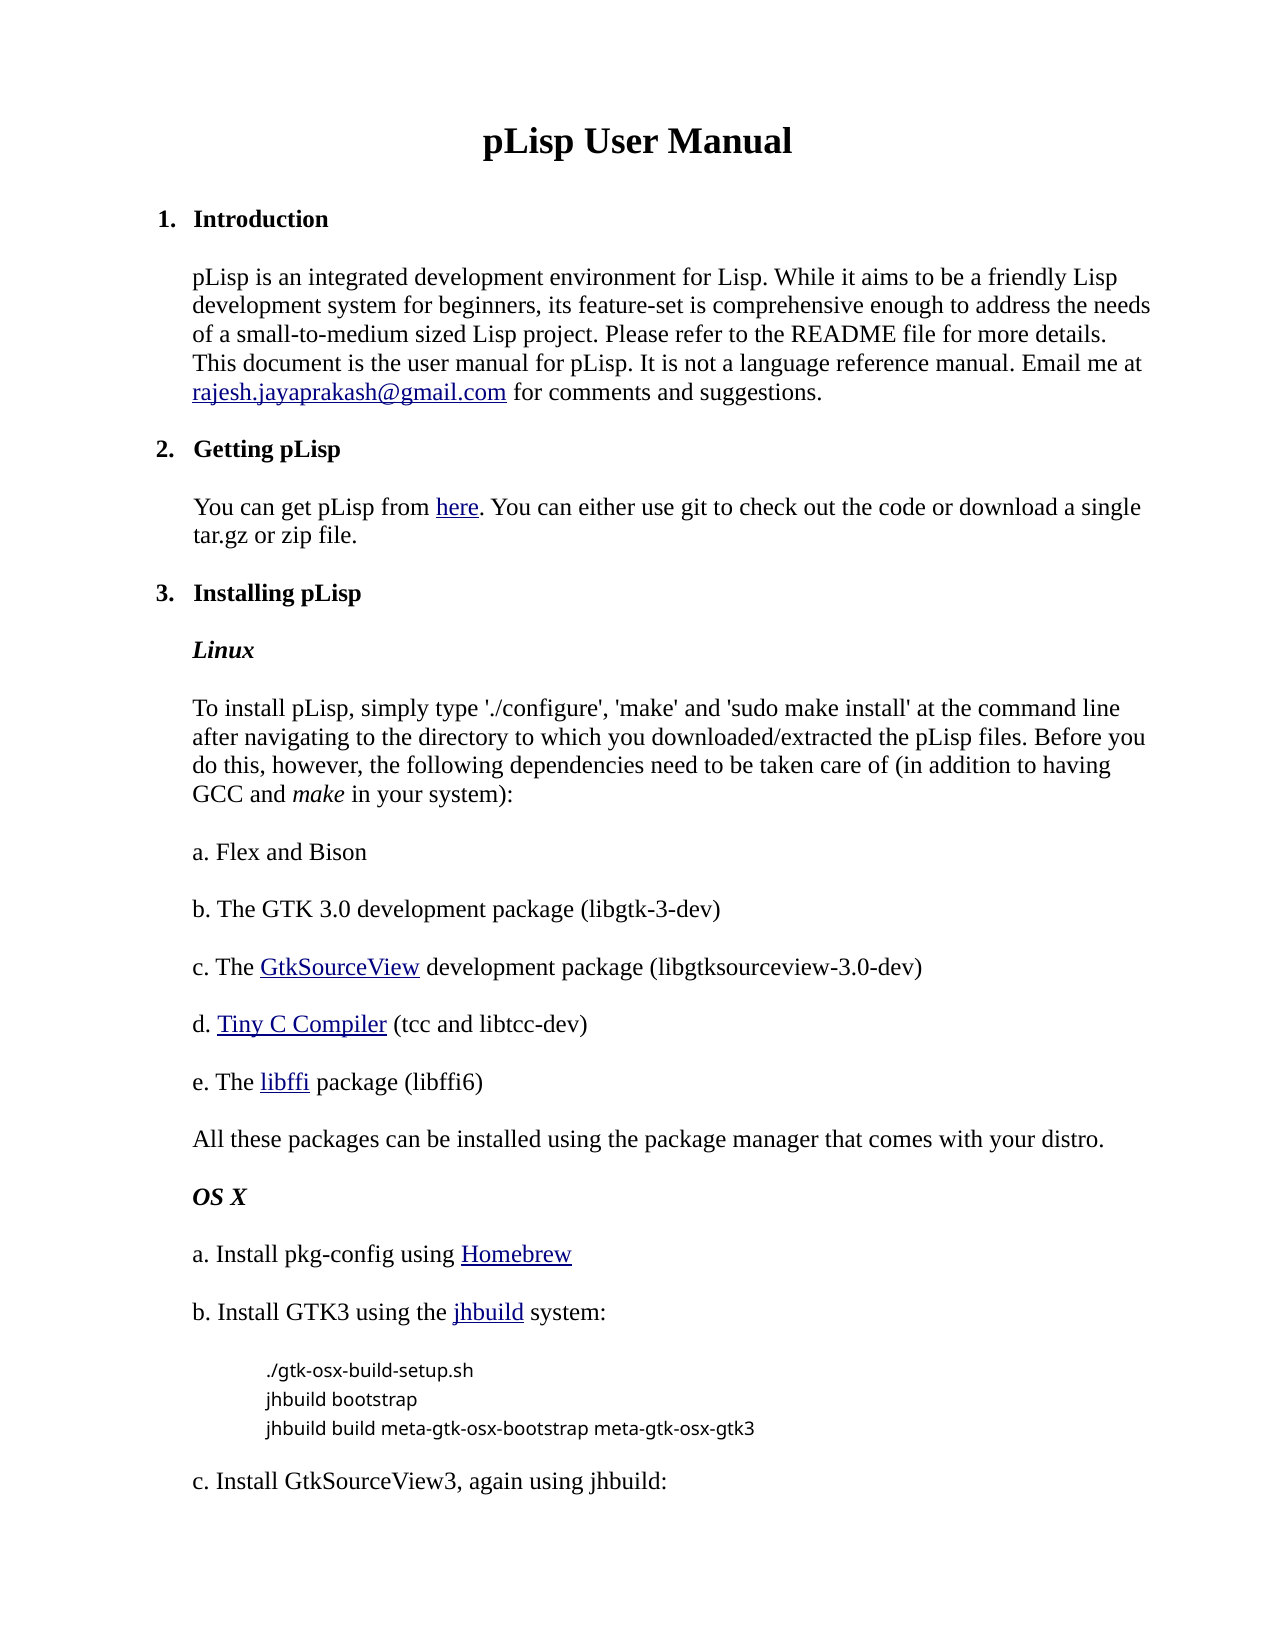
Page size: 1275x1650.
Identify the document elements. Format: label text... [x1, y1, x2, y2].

list pLisp is an integrated development environment for Lisp. While it aims to be a friendly Lisp development system for beginners, its feature-set is comprehensive enough to address the needs of a small-to-medium sized Lisp project. Please refer to the README file for more details. This document is the user manual for pLisp. It is not a language reference manual. Email me at rajesh.jayaprakash@gmail.com for comments and suggestions. [154, 262, 1157, 406]
text e. The libffi package (libffi6) [118, 1067, 1157, 1096]
text b. The GTK 3.0 development package (libgtk-3-dev) [118, 894, 1157, 923]
text c. The GtkSourceView development package (libgtksourceview-3.0-dev) [118, 952, 1157, 981]
text ./gtk-osx-build-setup.sh [118, 1354, 1157, 1383]
text To install pLisp, simply type './configure', 'make' and 'sudo make install' at the command line after navigating to the directory to which you downloaded/extracted the pLisp files. Before you do this, however, the following dependencies need to be taken care of (in addition to having GCC and make in your system): [118, 693, 1157, 808]
text All these packages can be installed using the package manager that comes with your distro. [118, 1124, 1157, 1153]
text d. Tiny C Compiler (tcc and libtcc-dev) [118, 1009, 1157, 1038]
list Getting pLisp [156, 434, 1157, 463]
text jhbuild build meta-gtk-osx-bootstrap meta-gtk-osx-gtk3 [118, 1412, 1157, 1441]
text a. Install pkg-config using Homebrew [118, 1239, 1157, 1268]
text jhbuild bootstrap [118, 1383, 1157, 1412]
text OS X [118, 1182, 1157, 1211]
text b. Install GTK3 using the jhbuild system: [118, 1297, 1157, 1326]
text pLisp User Manual [118, 118, 1157, 161]
list Installing pLisp [156, 578, 1157, 607]
list Introduction [157, 204, 1157, 233]
text c. Install GtkSourceView3, again using jhbuild: [118, 1466, 1157, 1495]
list You can get pLisp from here. You can either use git to check out the code or download a single tar.gz or zip file. [156, 492, 1157, 549]
text a. Flex and Bison [118, 837, 1157, 866]
text Linux [118, 636, 1157, 664]
